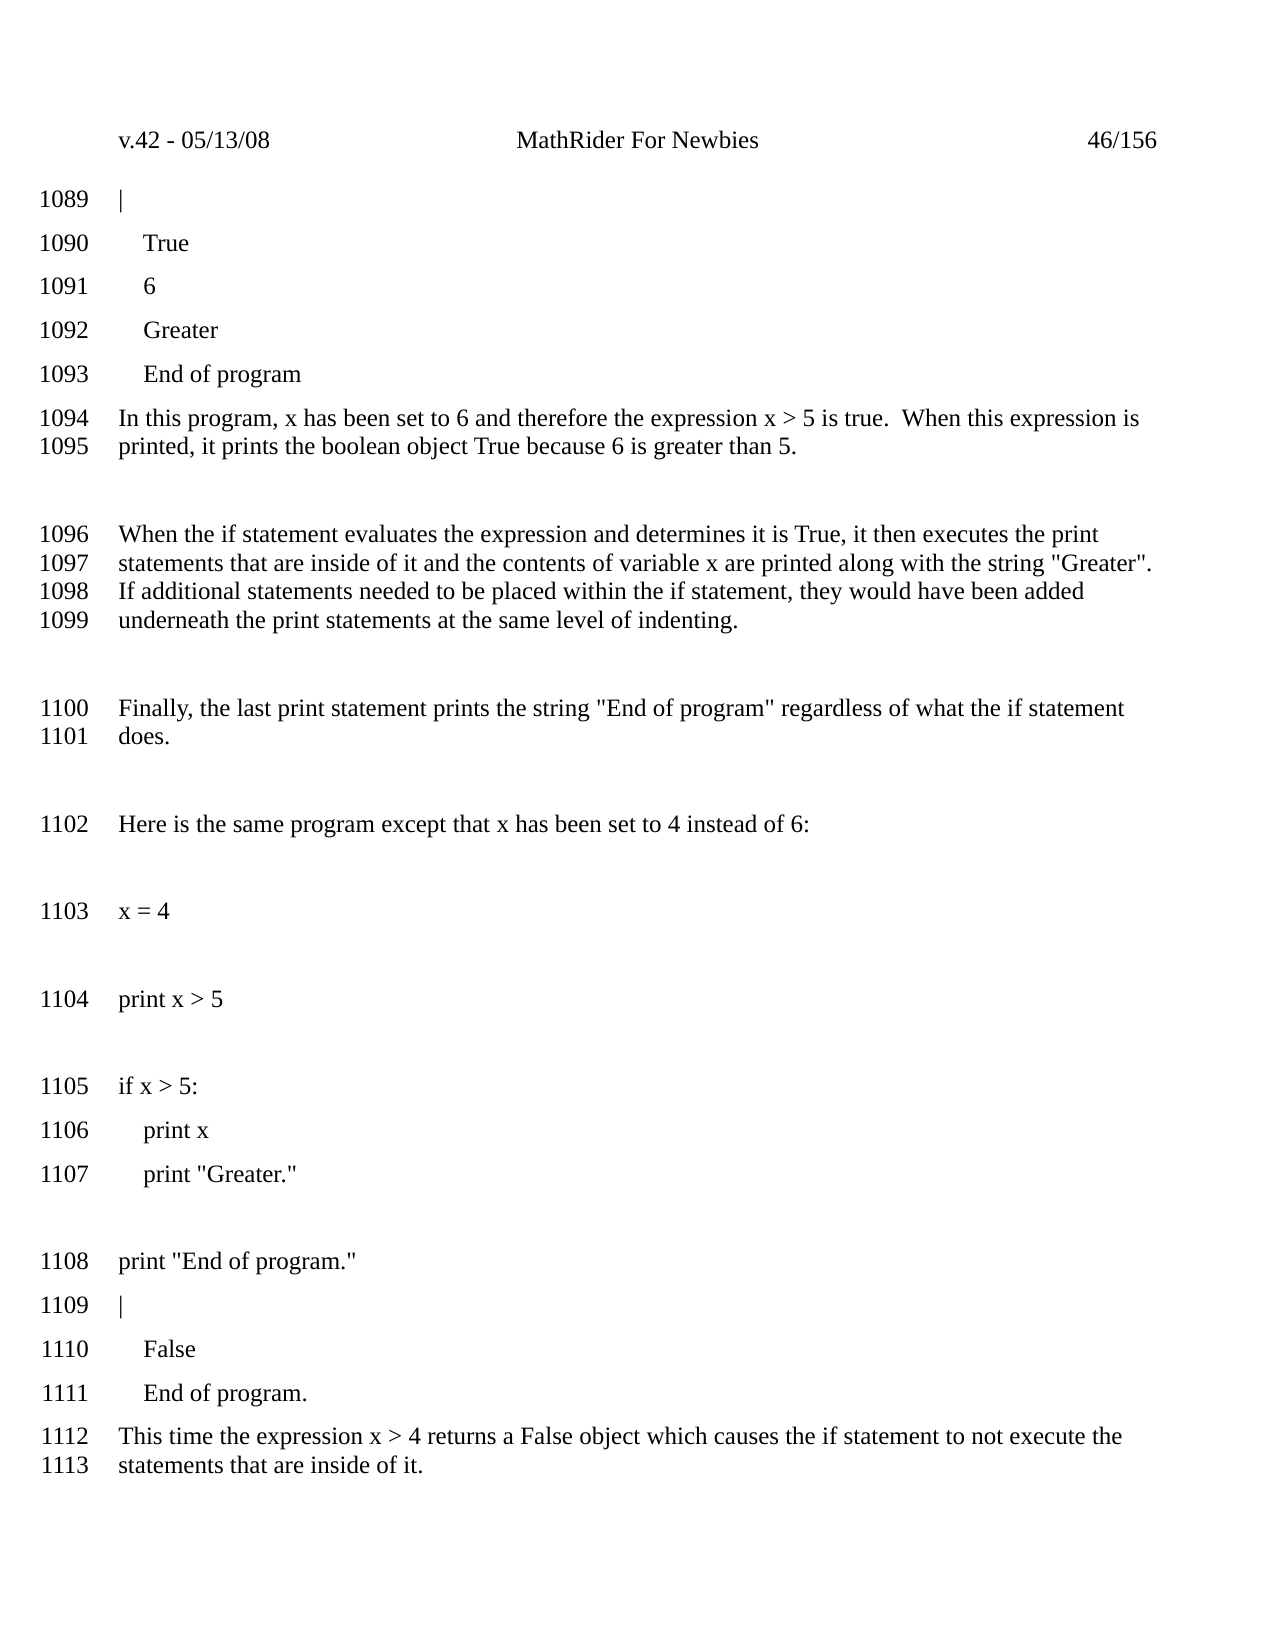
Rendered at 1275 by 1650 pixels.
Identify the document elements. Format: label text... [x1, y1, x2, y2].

text if x > 5: [118, 1071, 1157, 1100]
text False [118, 1334, 1157, 1363]
text End of program [118, 359, 1157, 388]
text x = 4 [118, 896, 1157, 925]
text In this program, x has been set to 6 and therefore the expression x > 5 is true. When this expression is printed, it prints the boolean object True because 6 is greater than 5. [118, 403, 1157, 460]
text | [118, 184, 1157, 213]
text print x [118, 1115, 1157, 1144]
text End of program. [118, 1378, 1157, 1406]
text print "End of program." [118, 1246, 1157, 1275]
text When the if statement evaluates the expression and determines it is True, it then executes the print statements that are inside of it and the contents of variable x are printed along with the string "Greater". If additional statements needed to be placed within the if statement, they would have been added underneath the print statements at the same level of indenting. [118, 519, 1157, 634]
text This time the expression x > 4 returns a False object which causes the if statement to not execute the statements that are inside of it. [118, 1421, 1157, 1479]
text 6 [118, 271, 1157, 300]
text Greater [118, 315, 1157, 344]
text | [118, 1290, 1157, 1319]
text Here is the same program except that x has been set to 4 instead of 6: [118, 809, 1157, 838]
text print "Greater." [118, 1159, 1157, 1188]
text True [118, 228, 1157, 256]
text print x > 5 [118, 984, 1157, 1013]
text Finally, the last print statement prints the string "End of program" regardless of what the if statement does. [118, 693, 1157, 750]
